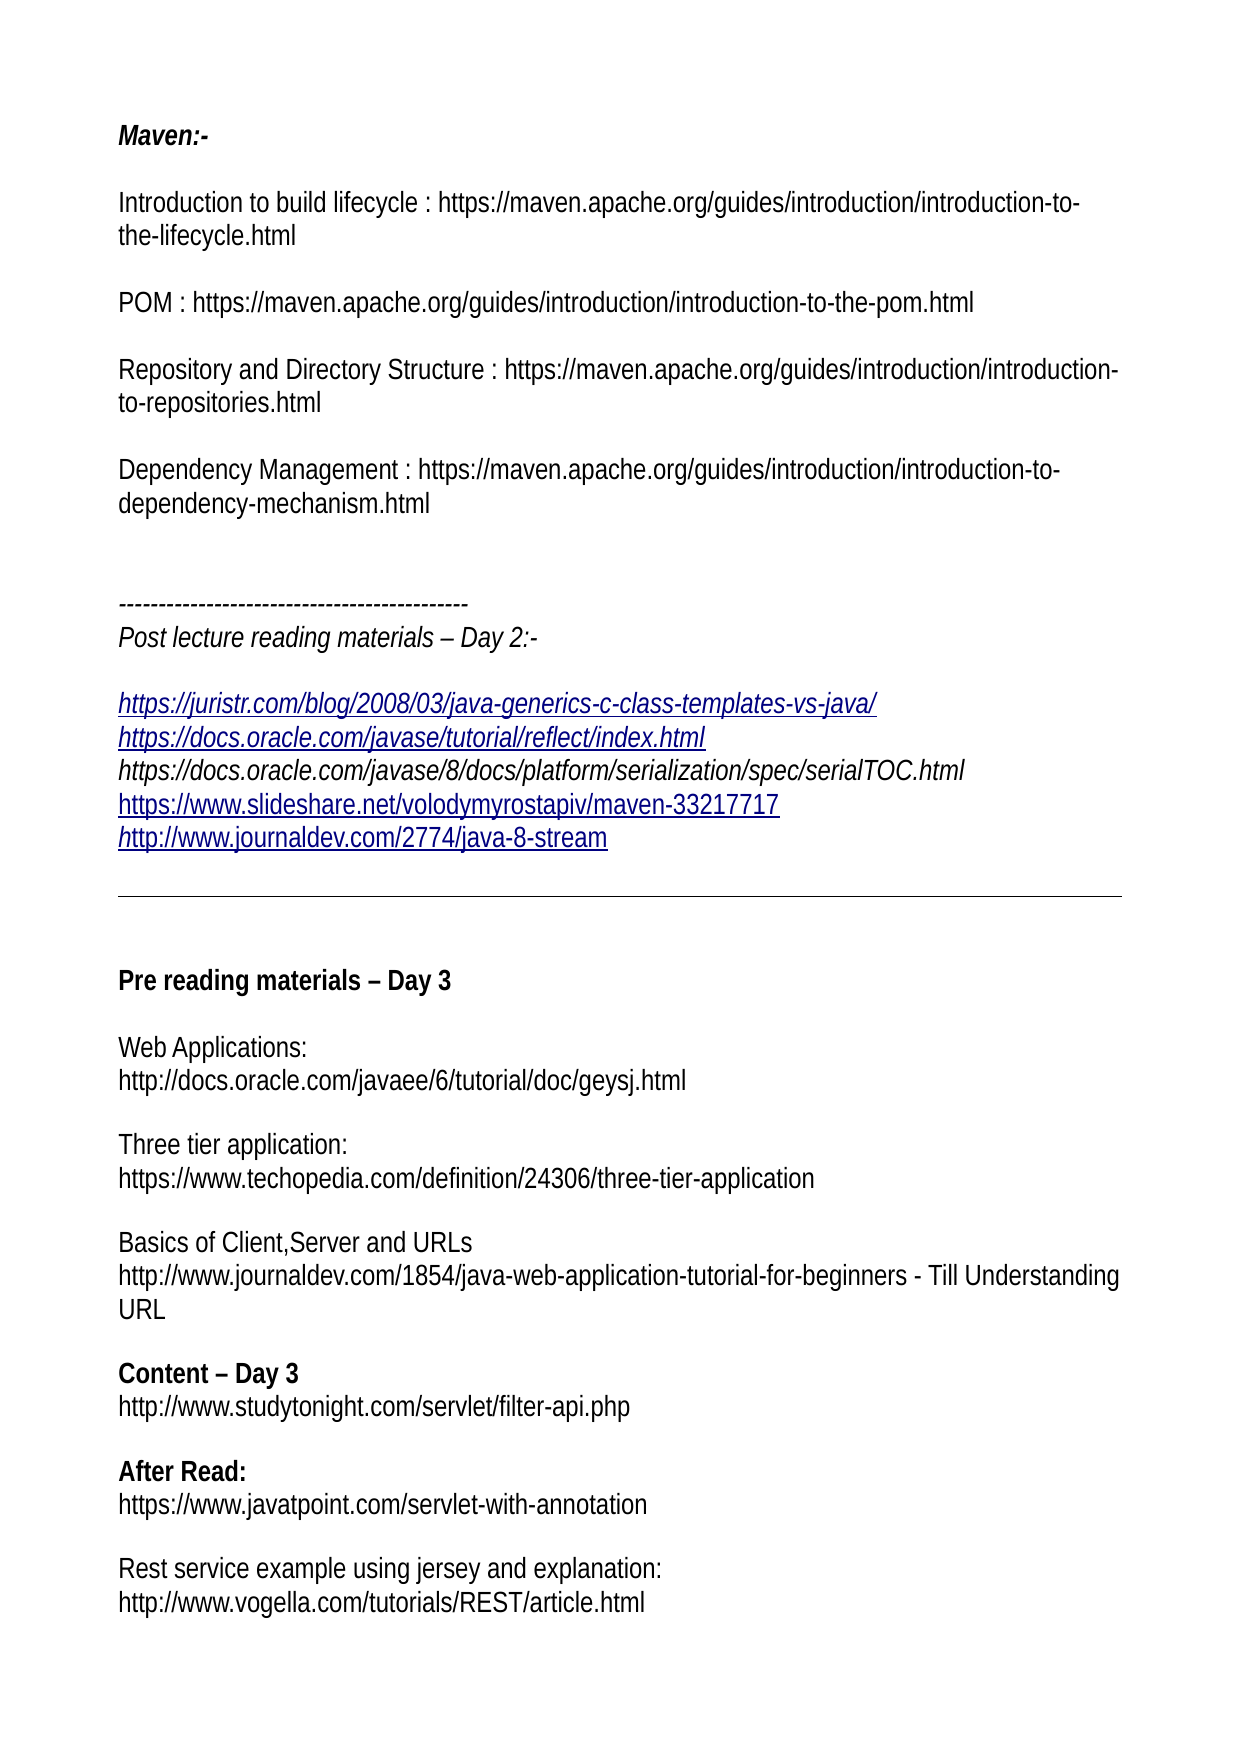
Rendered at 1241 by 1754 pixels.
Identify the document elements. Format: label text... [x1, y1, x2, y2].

text Dependency Management : https://maven.apache.org/guides/introduction/introduction-to-dependency-mechanism.html [118, 452, 1122, 519]
text Content – Day 3 [118, 1356, 1122, 1389]
text After Read: [118, 1454, 1122, 1487]
text http://www.vogella.com/tutorials/REST/article.html [118, 1585, 1122, 1618]
text http://docs.oracle.com/javaee/6/tutorial/doc/geysj.html [118, 1063, 1122, 1097]
text Maven:- [118, 118, 1122, 152]
text Web Applications: [118, 1030, 1122, 1063]
text Rest service example using jersey and explanation: [118, 1551, 1122, 1585]
text POM : https://maven.apache.org/guides/introduction/introduction-to-the-pom.html [118, 285, 1122, 319]
text -------------------------------------------- [118, 586, 1122, 620]
text http://www.journaldev.com/2774/java-8-stream [118, 820, 1122, 854]
text Repository and Directory Structure : https://maven.apache.org/guides/introduction/introduction-to-repositories.html [118, 352, 1122, 419]
text Post lecture reading materials – Day 2:- [118, 620, 1122, 653]
text https://docs.oracle.com/javase/8/docs/platform/serialization/spec/serialTOC.html [118, 753, 1122, 787]
text http://www.journaldev.com/1854/java-web-application-tutorial-for-beginners - Till Understanding URL [118, 1258, 1122, 1325]
text Three tier application: [118, 1127, 1122, 1161]
text https://www.techopedia.com/definition/24306/three-tier-application [118, 1161, 1122, 1194]
text https://www.javatpoint.com/servlet-with-annotation [118, 1487, 1122, 1521]
text Basics of Client,Server and URLs [118, 1225, 1122, 1258]
text https://juristr.com/blog/2008/03/java-generics-c-class-templates-vs-java/ [118, 687, 1122, 720]
text https://www.slideshare.net/volodymyrostapiv/maven-33217717 [118, 787, 1122, 820]
text http://www.studytonight.com/servlet/filter-api.php [118, 1389, 1122, 1423]
text Introduction to build lifecycle : https://maven.apache.org/guides/introduction/introduction-to-the-lifecycle.html [118, 185, 1122, 252]
text https://docs.oracle.com/javase/tutorial/reflect/index.html [118, 720, 1122, 753]
text Pre reading materials – Day 3 [118, 963, 1122, 996]
